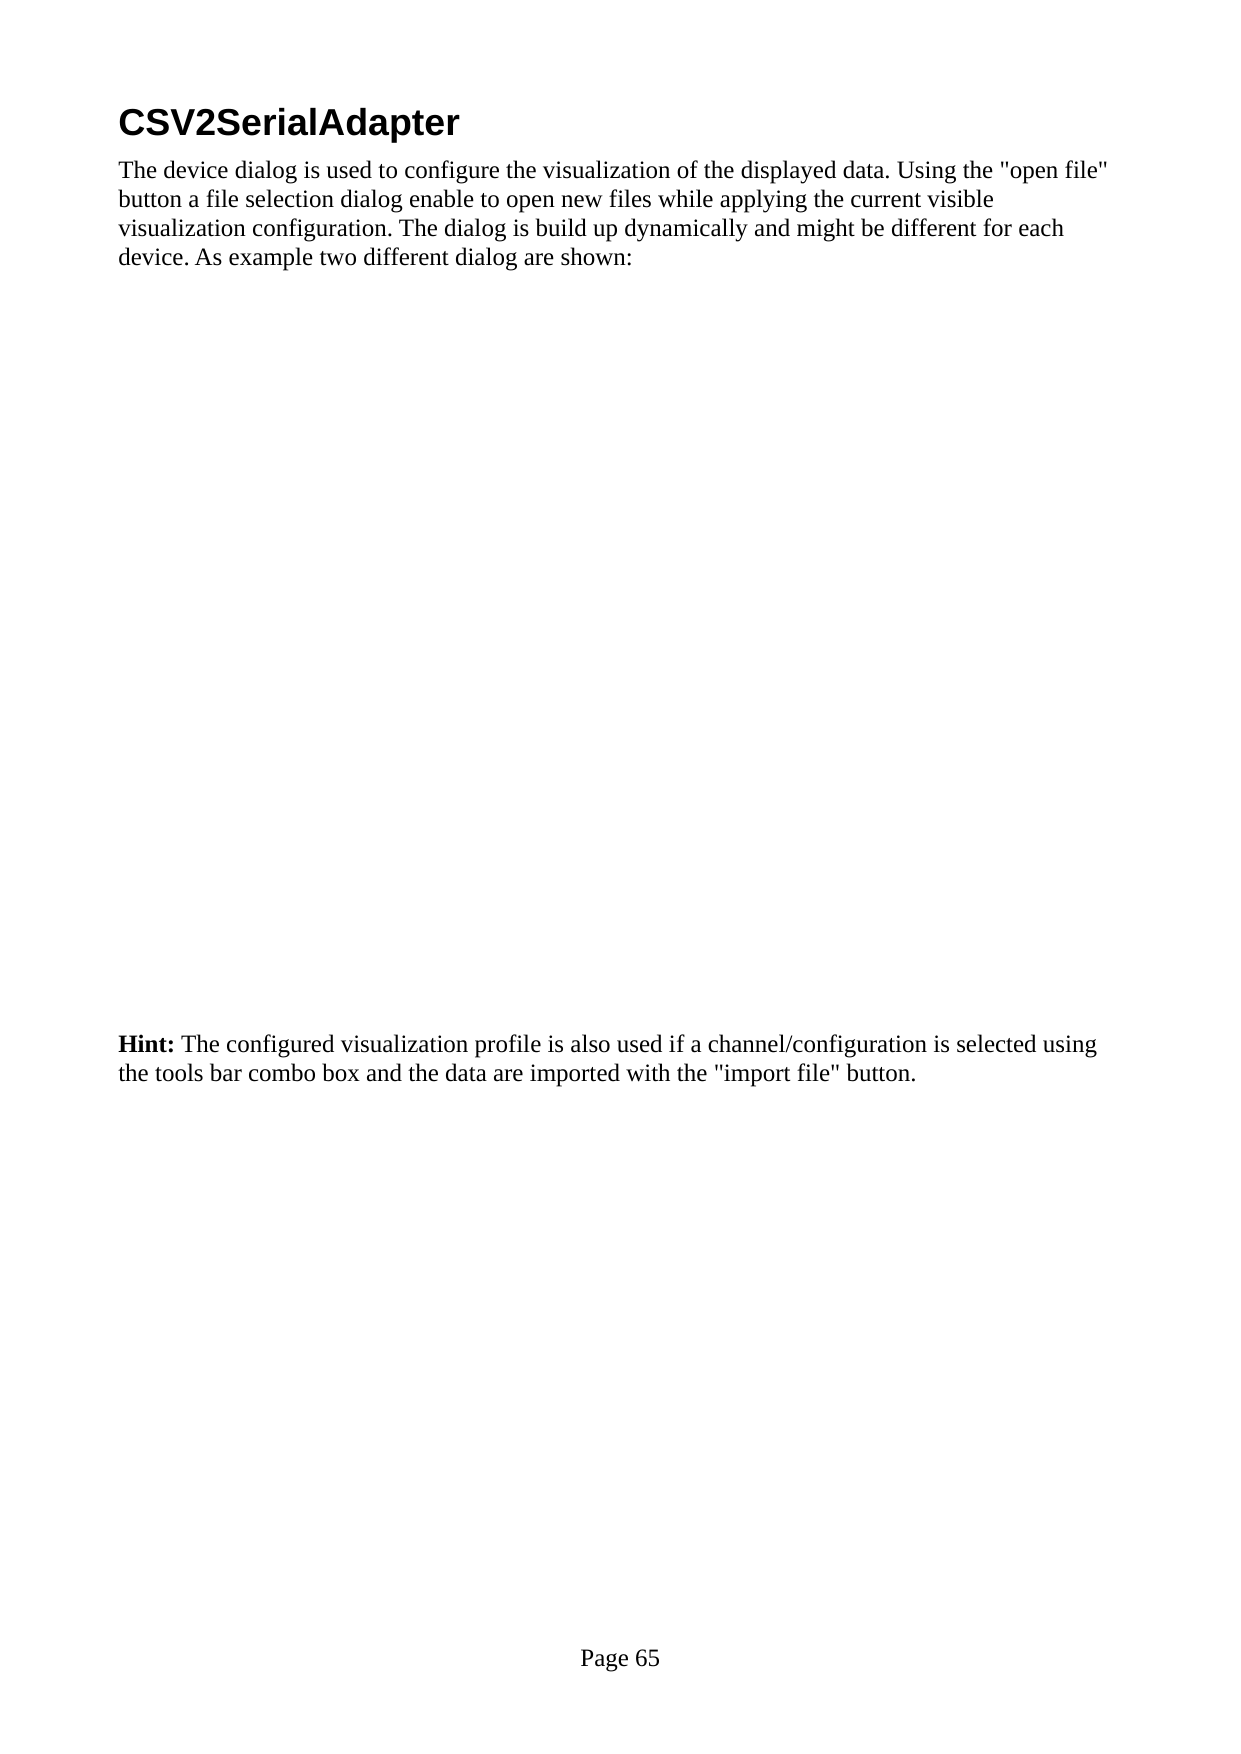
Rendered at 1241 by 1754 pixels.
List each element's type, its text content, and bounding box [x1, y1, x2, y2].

text Hint: The configured visualization profile is also used if a channel/configuration is selected using the tools bar combo box and the data are imported with the "import file" button. [118, 1029, 1122, 1087]
text The device dialog is used to configure the visualization of the displayed data. Using the "open file" button a file selection dialog enable to open new files while applying the current visible visualization configuration. The dialog is build up dynamically and might be different for each device. As example two different dialog are shown: [118, 156, 1122, 271]
subtitle CSV2SerialAdapter [118, 100, 1122, 143]
